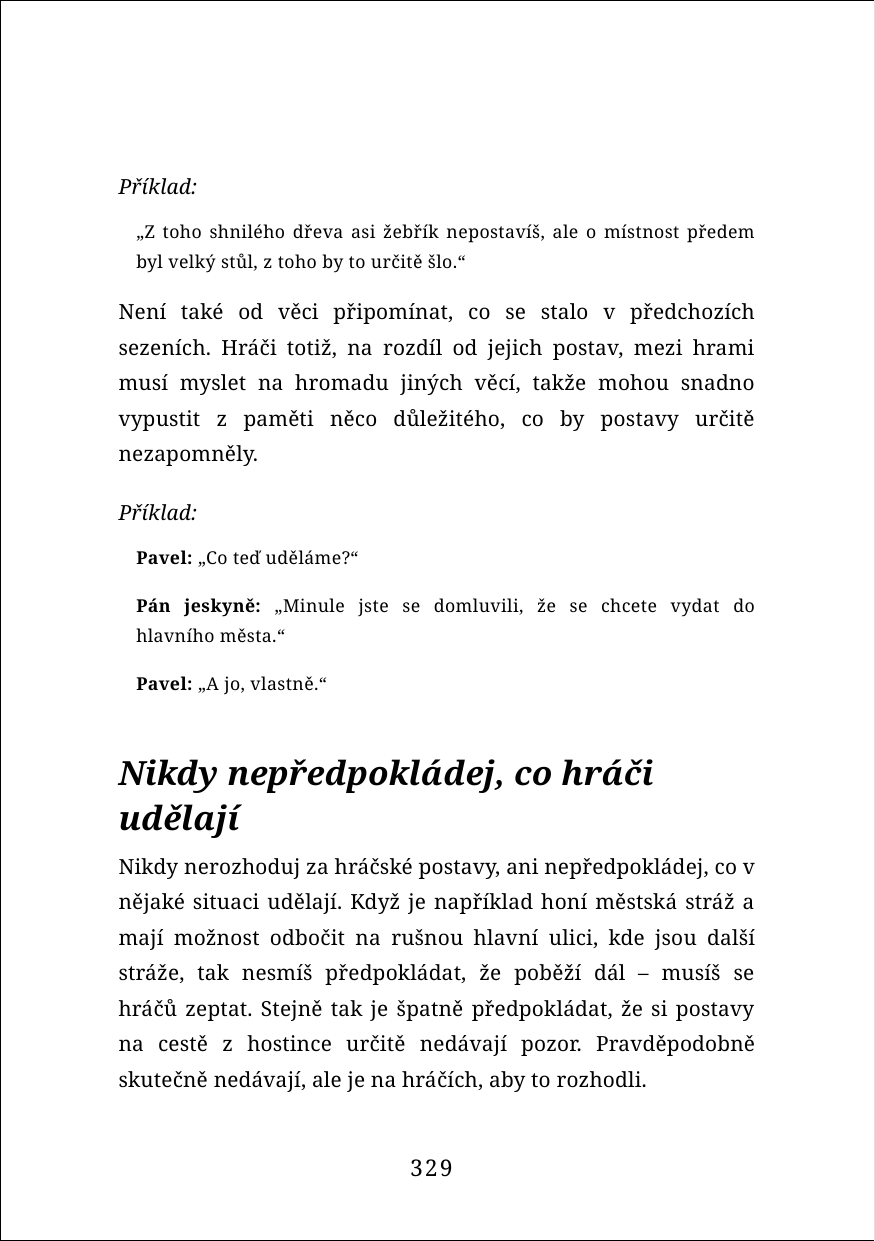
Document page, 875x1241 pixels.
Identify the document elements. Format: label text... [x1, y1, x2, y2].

text Příklad: [118, 498, 756, 527]
text Pavel: „A jo, vlastně.“ [136, 672, 756, 696]
text Není také od věci připomínat, co se stalo v předchozích sezeních. Hráči totiž, na rozdíl od jejich postav, mezi hrami musí myslet na hromadu jiných věcí, takže mohou snadno vypustit z paměti něco důležitého, co by postavy určitě nezapomněly. [118, 297, 756, 468]
text Pán jeskyně: „Minule jste se domluvili, že se chcete vydat do hlavního města.“ [136, 594, 756, 648]
text Příklad: [118, 172, 756, 200]
text Pavel: „Co teď uděláme?“ [136, 546, 756, 570]
text Nikdy nerozhoduj za hráčské postavy, ani nepředpokládej, co v nějaké situaci udělají. Když je například honí městská stráž a mají možnost odbočit na rušnou hlavní ulici, kde jsou další stráže, tak nesmíš předpokládat, že poběží dál – musíš se hráčů zeptat. Stejně tak je špatně předpokládat, že si postavy na cestě z hostince určitě nedávají pozor. Pravděpodobně skutečně nedávají, ale je na hráčích, aby to rozhodli. [118, 852, 756, 1093]
subtitle Nikdy nepředpokládej, co hráči udělají [118, 749, 756, 840]
text „Z toho shnilého dřeva asi žebřík nepostavíš, ale o místnost předem byl velký stůl, z toho by to určitě šlo.“ [136, 219, 756, 273]
